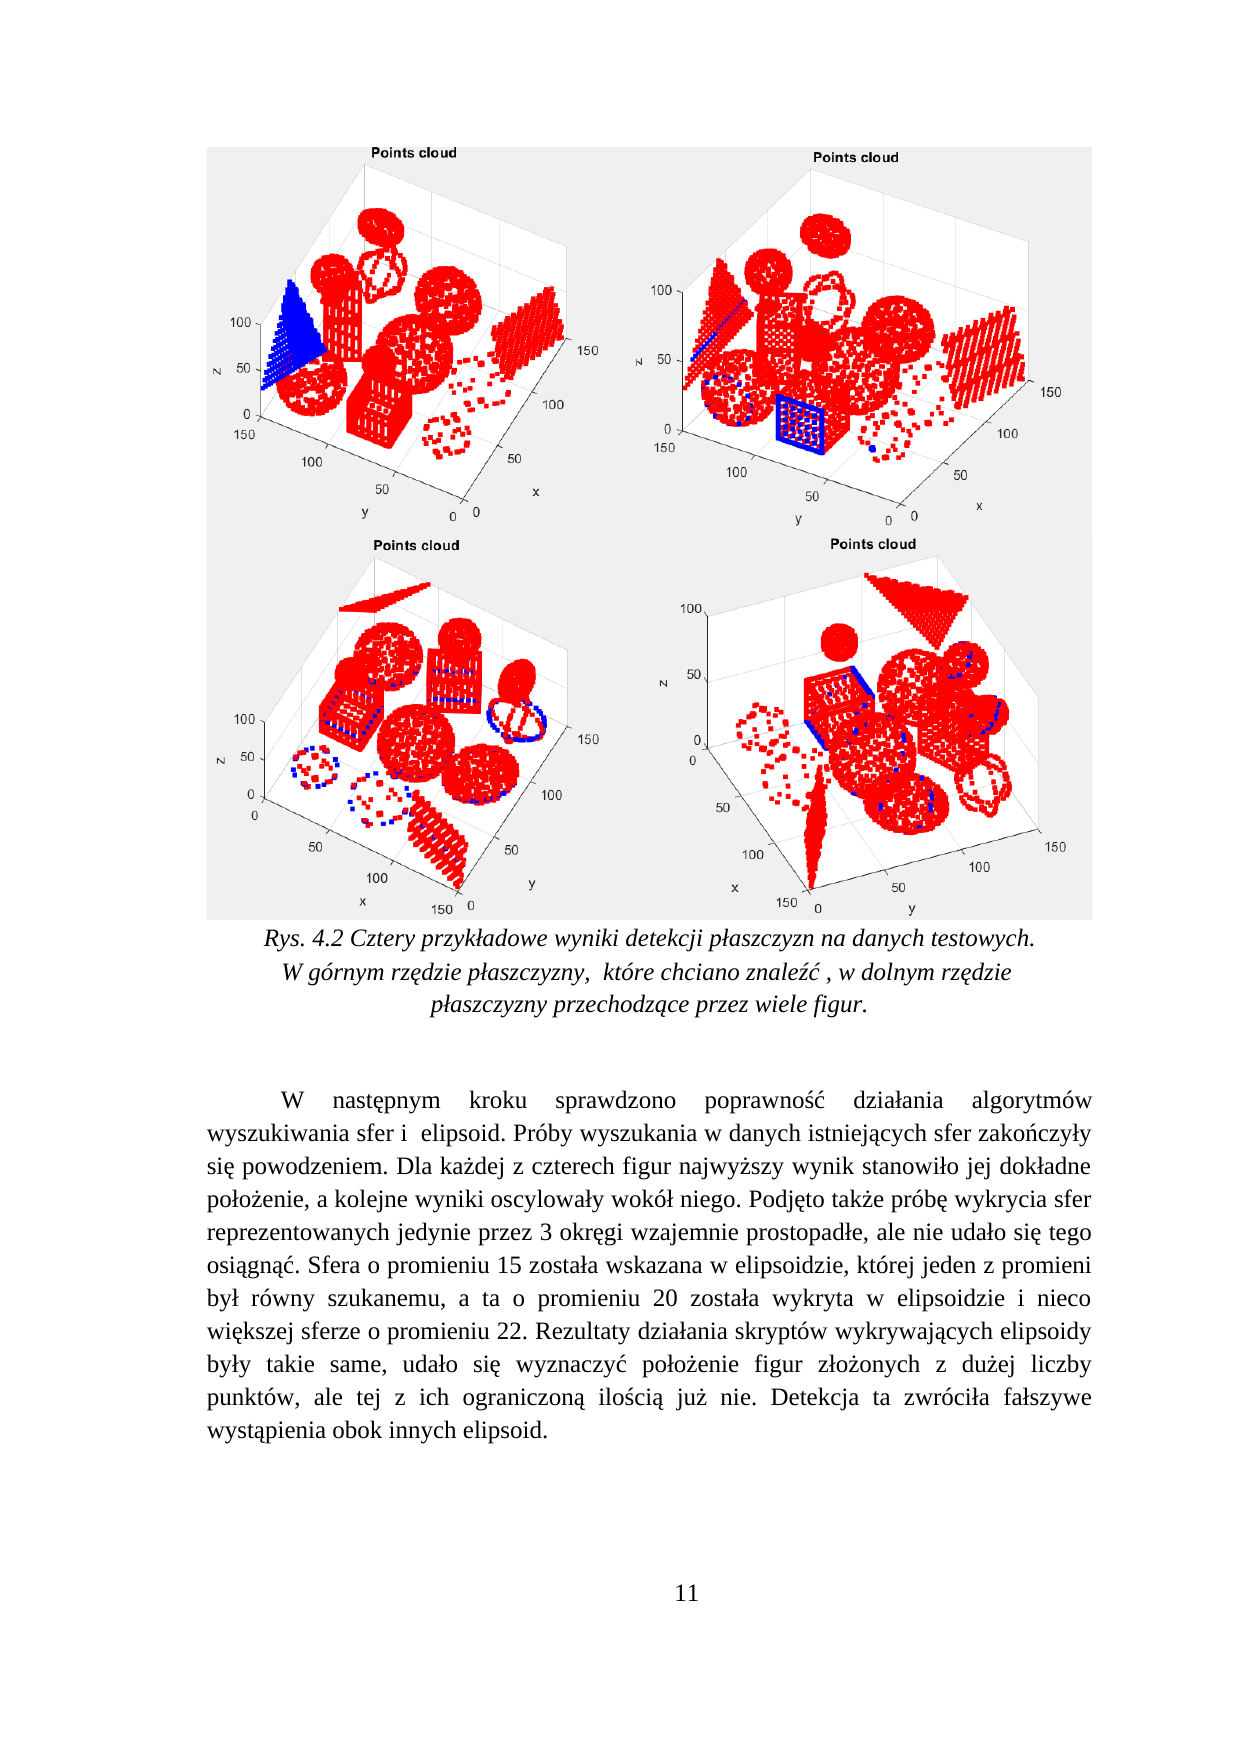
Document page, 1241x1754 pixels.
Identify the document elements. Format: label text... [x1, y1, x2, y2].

text Rys. 4.2 Cztery przykładowe wyniki detekcji płaszczyzn na danych testowych. W górnym rzędzie płaszczyzny, które chciano znaleźć , w dolnym rzędzie płaszczyzny przechodzące przez wiele figur. [207, 920, 1093, 1018]
picture [206, 147, 1093, 920]
text W następnym kroku sprawdzono poprawność działania algorytmów wyszukiwania sfer i elipsoid. Próby wyszukania w danych istniejących sfer zakończyły się powodzeniem. Dla każdej z czterech figur najwyższy wynik stanowiło jej dokładne położenie, a kolejne wyniki oscylowały wokół niego. Podjęto także próbę wykrycia sfer reprezentowanych jedynie przez 3 okręgi wzajemnie prostopadłe, ale nie udało się tego osiągnąć. Sfera o promieniu 15 została wskazana w elipsoidzie, której jeden z promieni był równy szukanemu, a ta o promieniu 20 została wykryta w elipsoidzie i nieco większej sferze o promieniu 22. Rezultaty działania skryptów wykrywających elipsoidy były takie same, udało się wyznaczyć położenie figur złożonych z dużej liczby punktów, ale tej z ich ograniczoną ilością już nie. Detekcja ta zwróciła fałszywe wystąpienia obok innych elipsoid. [207, 1085, 1093, 1444]
